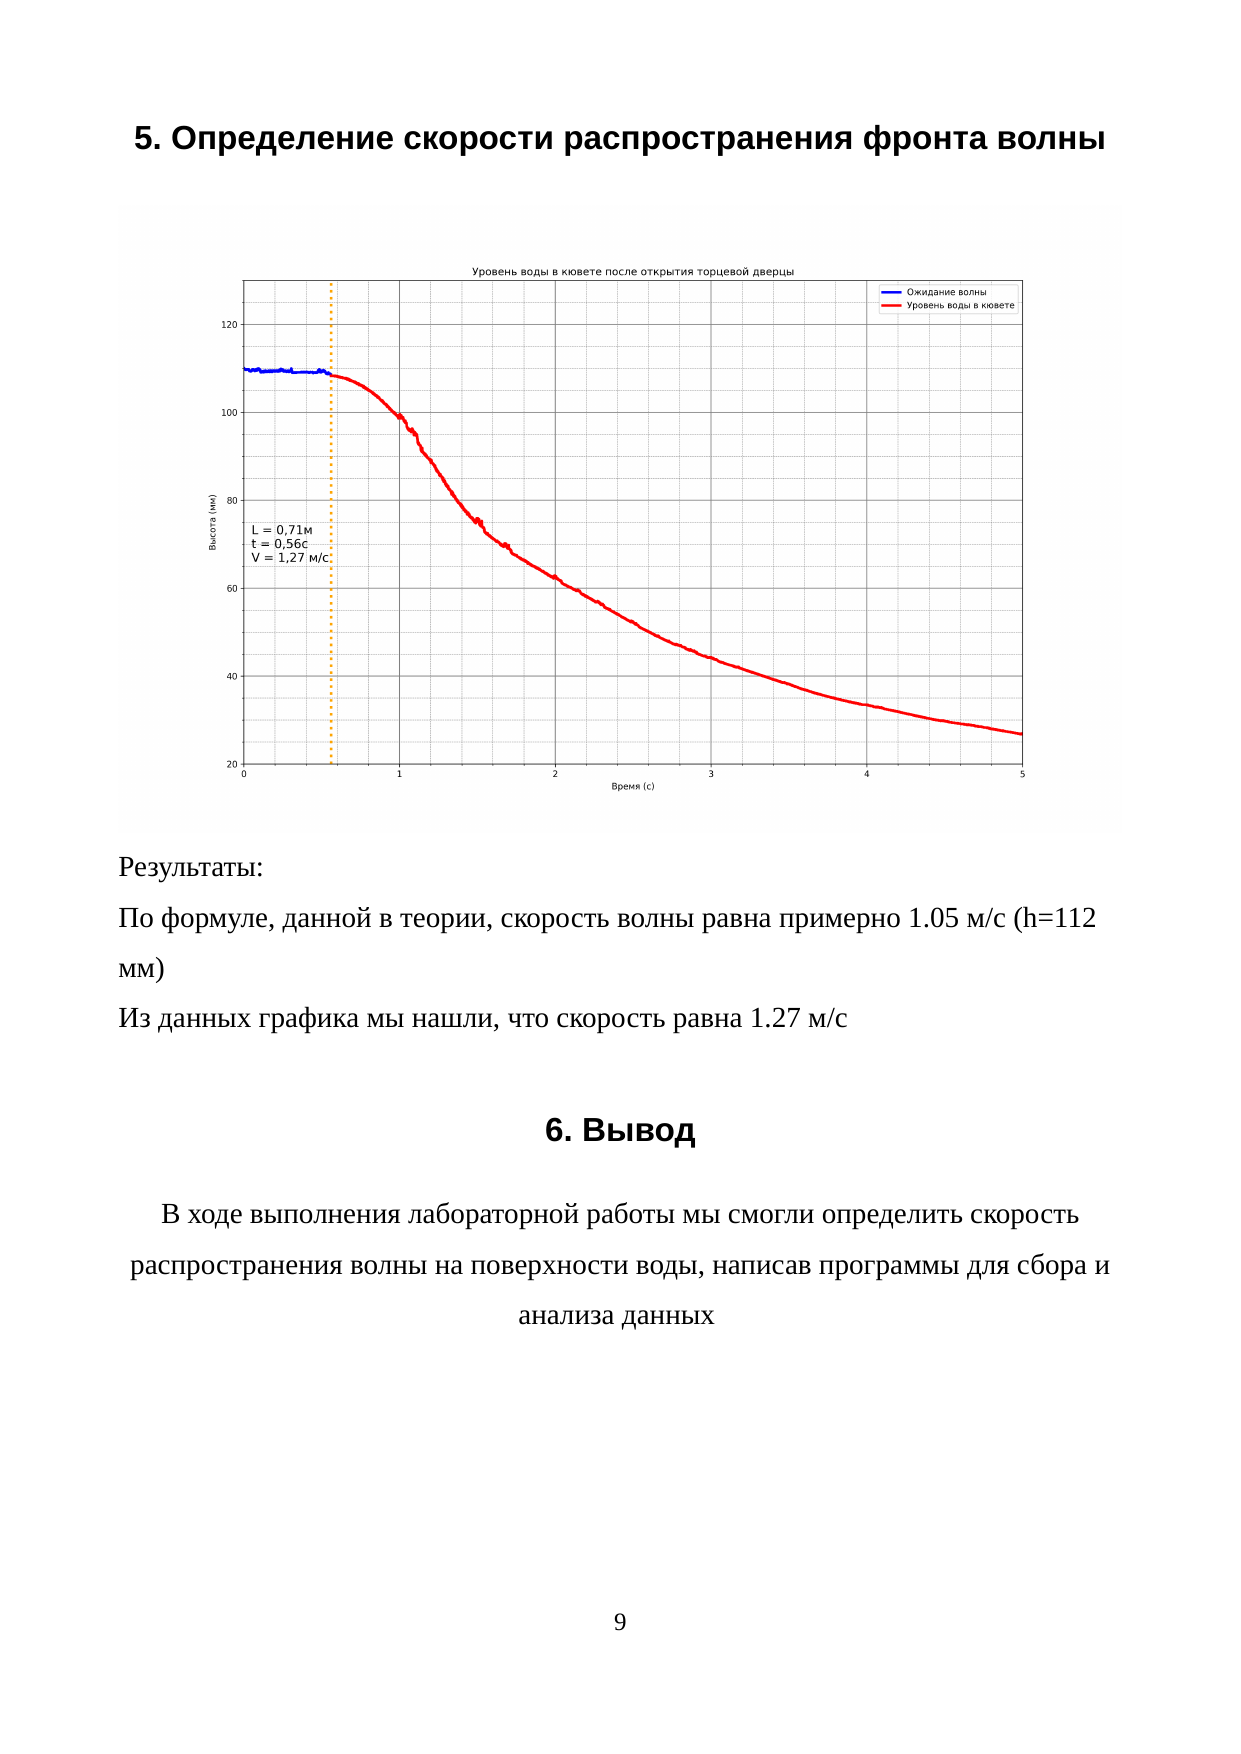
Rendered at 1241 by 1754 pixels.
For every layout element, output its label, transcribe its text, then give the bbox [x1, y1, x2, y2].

text Результаты: По формуле, данной в теории, скорость волны равна примерно 1.05 м/с (h=112 мм) Из данных графика мы нашли, что скорость равна 1.27 м/с [118, 833, 1122, 1034]
picture [118, 205, 1123, 833]
subtitle 6. Вывод [118, 1109, 1122, 1148]
subtitle 5. Определение скорости распространения фронта волны [118, 118, 1122, 157]
text В ходе выполнения лабораторной работы мы смогли определить скорость распространения волны на поверхности воды, написав программы для сбора и анализа данных [118, 1197, 1122, 1331]
